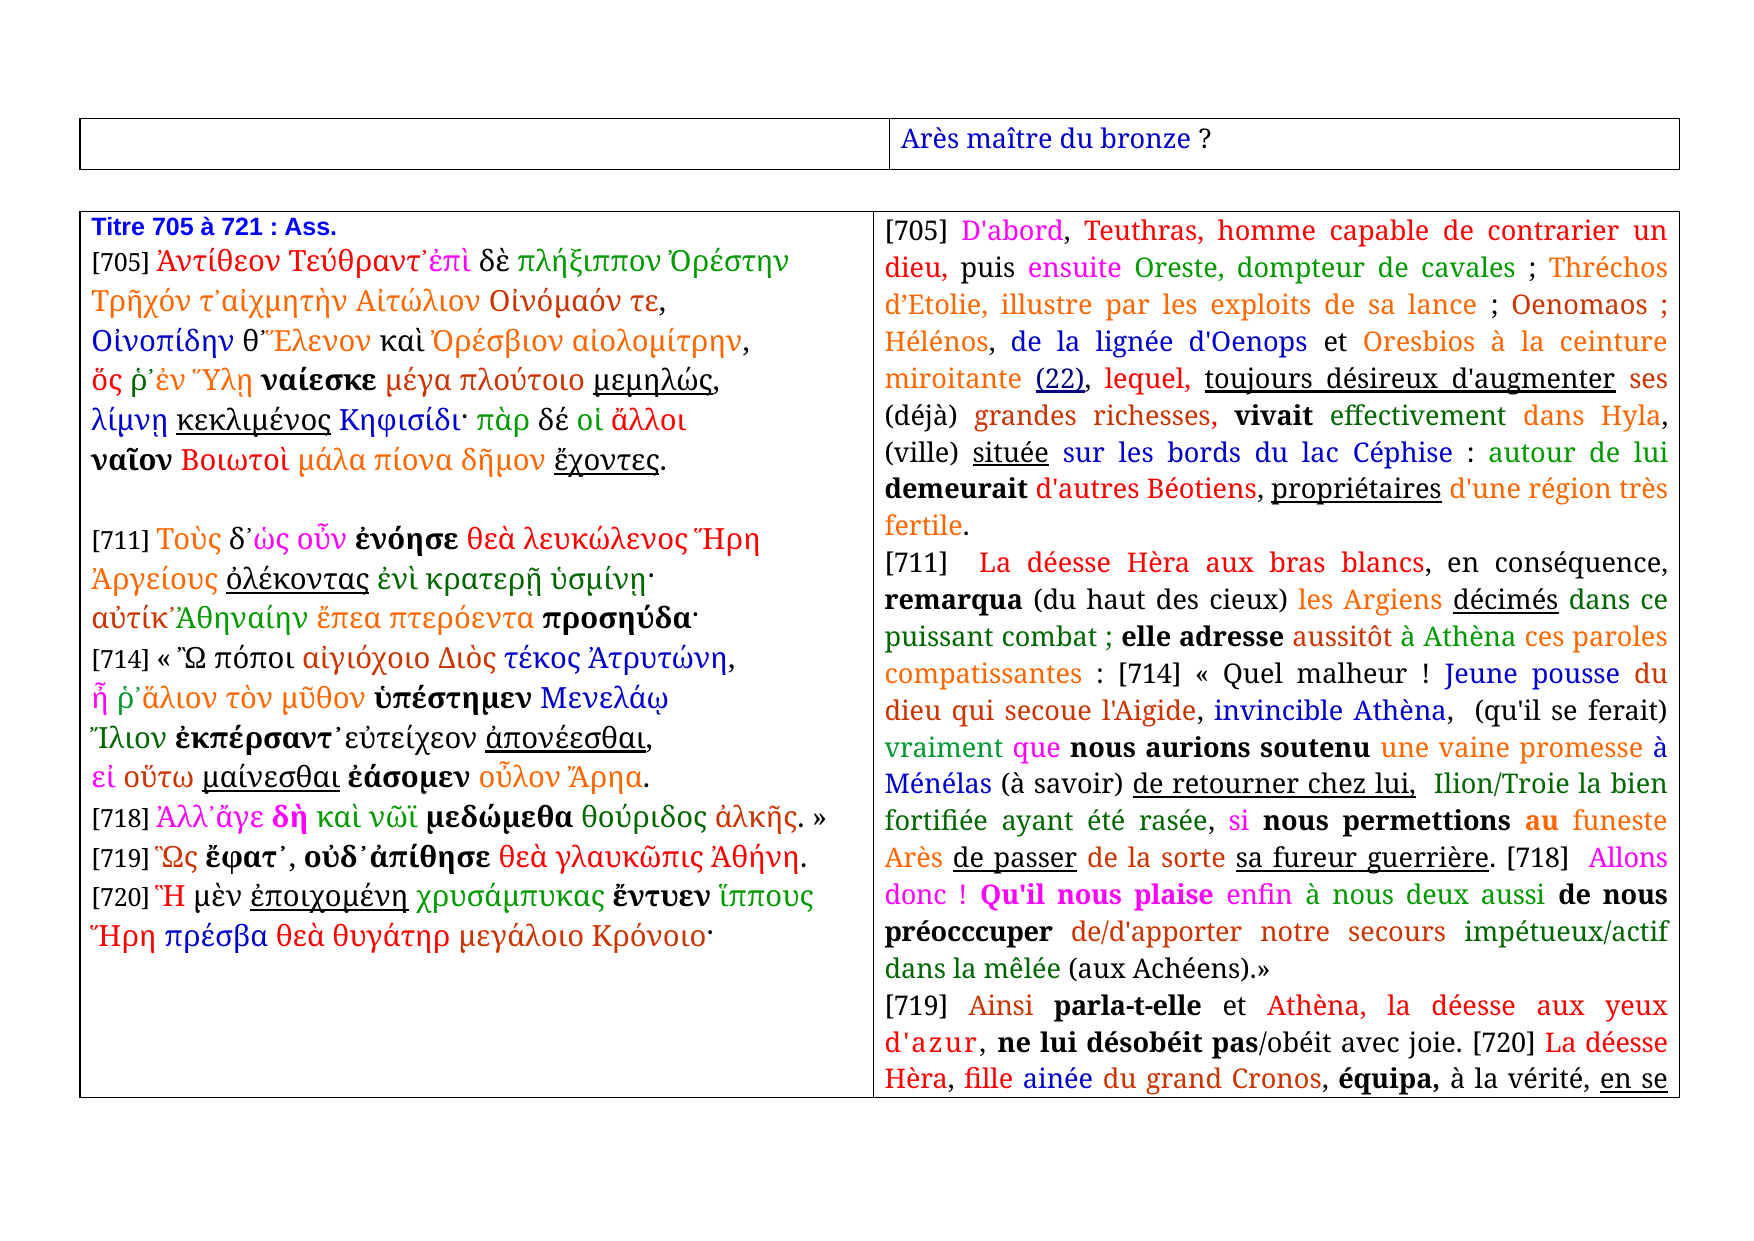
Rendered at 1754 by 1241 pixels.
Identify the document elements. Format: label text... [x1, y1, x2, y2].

table_header Titre 705 à 721 : Ass. [705] Ἀντίθεον Τεύθραντ᾽ἐπὶ δὲ πλήξιππον Ὀρέστην Τρῆχόν τ᾽αἰχμητὴν Αἰτώλιον Οἰνόμαόν τε, Οἰνοπίδην θ᾽Ἕλενον καὶ Ὀρέσβιον αἰολομίτρην, ὅς ῥ᾽ἐν Ὕλῃ ναίεσκε μέγα πλούτοιο μεμηλώς, λίμνῃ κεκλιμένος Κηφισίδι· πὰρ δέ οἱ ἄλλοι ναῖον Βοιωτοὶ μάλα πίονα δῆμον ἔχοντες. [711] Τοὺς δ᾽ὡς οὖν ἐνόησε θεὰ λευκώλενος Ἥρη Ἀργείους ὀλέκοντας ἐνὶ κρατερῇ ὑσμίνῃ· αὐτίκ᾽Ἀθηναίην ἔπεα πτερόεντα προσηύδα· [714] « Ὢ πόποι αἰγιόχοιο Διὸς τέκος Ἀτρυτώνη, ἦ ῥ᾽ἅλιον τὸν μῦθον ὑπέστημεν Μενελάῳ Ἴλιον ἐκπέρσαντ᾽εὐτείχεον ἀπονέεσθαι, εἰ οὕτω μαίνεσθαι ἐάσομεν οὖλον Ἄρηα. [718] Ἀλλ᾽ἄγε δὴ καὶ νῶϊ μεδώμεθα θούριδος ἀλκῆς. » [719] Ὣς ἔφατ᾽, οὐδ᾽ἀπίθησε θεὰ γλαυκῶπις Ἀθήνη. [720] Ἣ μὲν ἐποιχομένη χρυσάμπυκας ἔντυεν ἵππους Ἥρη πρέσβα θεὰ θυγάτηρ μεγάλοιο Κρόνοιο· [81, 212, 873, 1097]
table_header [705] D'abord, Teuthras, homme capable de contrarier un dieu, puis ensuite Oreste, dompteur de cavales ; Thréchos d’Etolie, illustre par les exploits de sa lance ; Oenomaos ; Hélénos, de la lignée d'Oenops et Oresbios à la ceinture miroitante (22), lequel, toujours désireux d'augmenter ses (déjà) grandes richesses, vivait effectivement dans Hyla, (ville) située sur les bords du lac Céphise : autour de lui demeurait d'autres Béotiens, propriétaires d'une région très fertile. [711] La déesse Hèra aux bras blancs, en conséquence, remarqua (du haut des cieux) les Argiens décimés dans ce puissant combat ; elle adresse aussitôt à Athèna ces paroles compatissantes : [714] « Quel malheur ! Jeune pousse du dieu qui secoue l'Aigide, invincible Athèna, (qu'il se ferait) vraiment que nous aurions soutenu une vaine promesse à Ménélas (à savoir) de retourner chez lui, Ilion/Troie la bien fortifiée ayant été rasée, si nous permettions au funeste Arès de passer de la sorte sa fureur guerrière. [718] Allons donc ! Qu'il nous plaise enfin à nous deux aussi de nous préocccuper de/d'apporter notre secours impétueux/actif dans la mêlée (aux Achéens).» [719] Ainsi parla-t-elle et Athèna, la déesse aux yeux d'azur, ne lui désobéit pas/obéit avec joie. [720] La déesse Hèra, fille ainée du grand Cronos, équipa, à la vérité, en se [874, 212, 1679, 1097]
table_header [81, 119, 889, 168]
table_header Arès maître du bronze ? [890, 119, 1679, 168]
